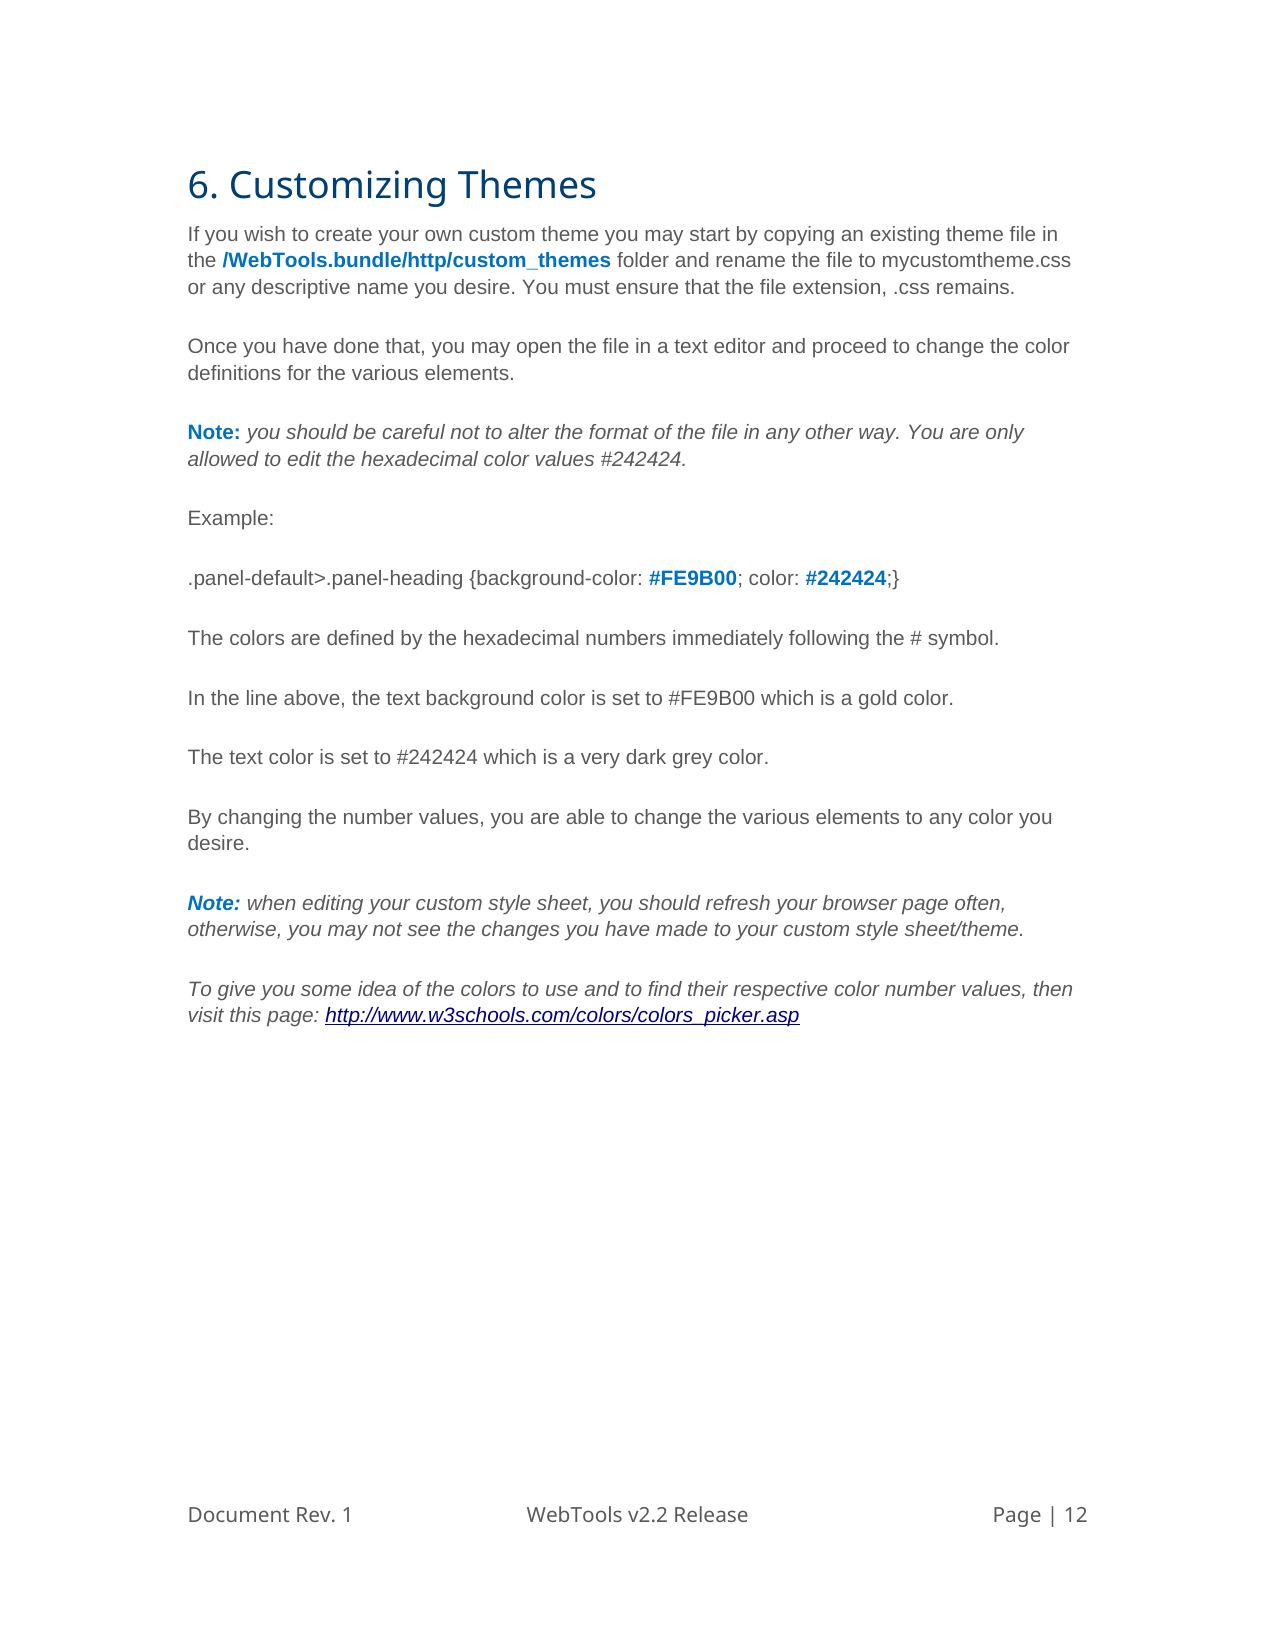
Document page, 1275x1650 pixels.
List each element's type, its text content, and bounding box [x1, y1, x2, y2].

subtitle 6. Customizing Themes [187, 158, 1087, 209]
text .panel-default>.panel-heading {background-color: #FE9B00; color: #242424;} [187, 566, 1087, 590]
text If you wish to create your own custom theme you may start by copying an existing theme file in the /WebTools.bundle/http/custom_themes folder and rename the file to mycustomtheme.css or any descriptive name you desire. You must ensure that the file extension, .css remains. [187, 222, 1087, 298]
text Once you have done that, you may open the file in a text editor and proceed to change the color definitions for the various elements. [187, 334, 1087, 384]
text Note: you should be careful not to alter the format of the file in any other way. You are only allowed to edit the hexadecimal color values #242424. [187, 420, 1087, 471]
text The text color is set to #242424 which is a very dark grey color. [187, 745, 1087, 769]
text Note: when editing your custom style sheet, you should refresh your browser page often, otherwise, you may not see the changes you have made to your custom style sheet/theme. [187, 891, 1087, 941]
text In the line above, the text background color is set to #FE9B00 which is a gold color. [187, 685, 1087, 709]
text Example: [187, 506, 1087, 530]
text The colors are defined by the hexadecimal numbers immediately following the # symbol. [187, 626, 1087, 649]
text By changing the number values, you are able to change the various elements to any color you desire. [187, 805, 1087, 855]
text To give you some idea of the colors to use and to find their respective color number values, then visit this page: http://www.w3schools.com/colors/colors_picker.asp [187, 977, 1087, 1027]
